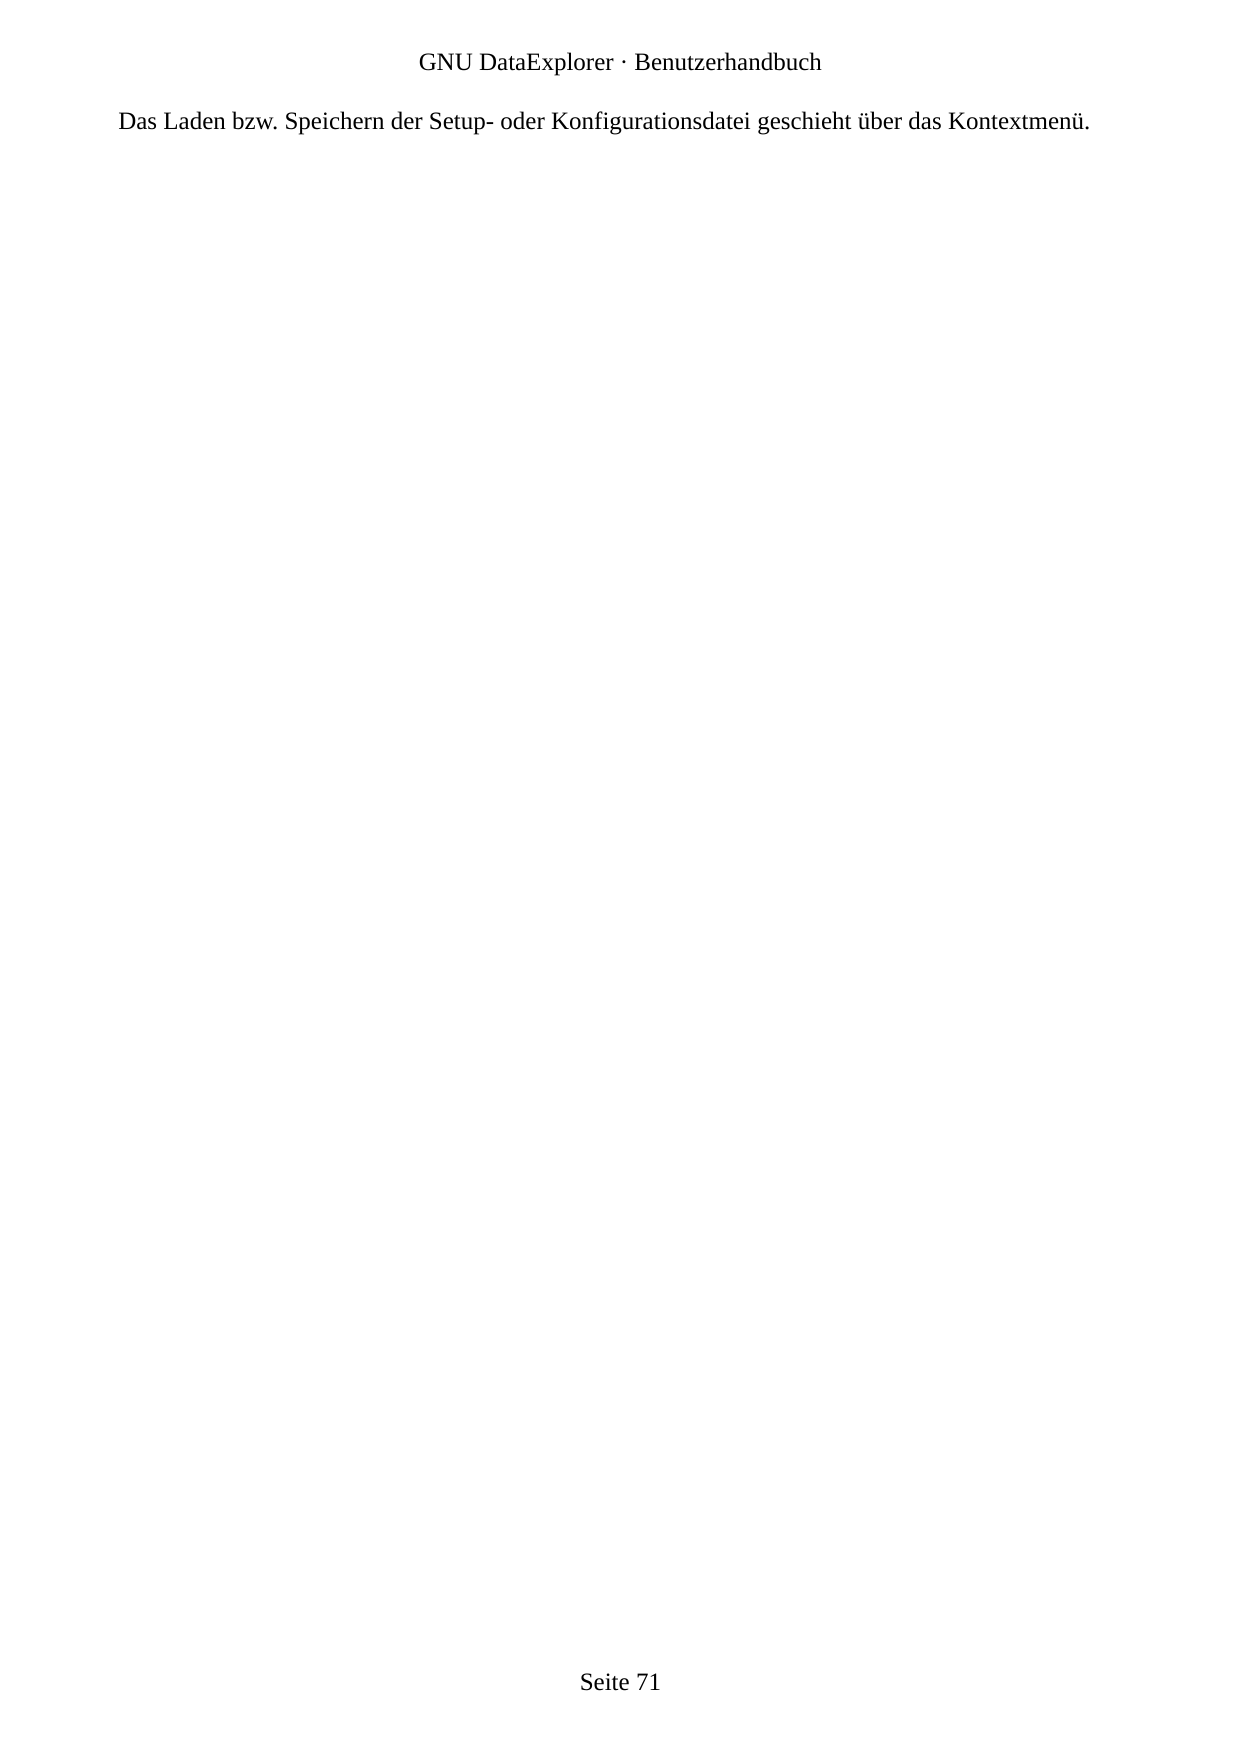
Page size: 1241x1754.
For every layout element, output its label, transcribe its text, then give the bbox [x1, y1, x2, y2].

text Das Laden bzw. Speichern der Setup- oder Konfigurationsdatei geschieht über das Kontextmenü. [118, 106, 1122, 135]
